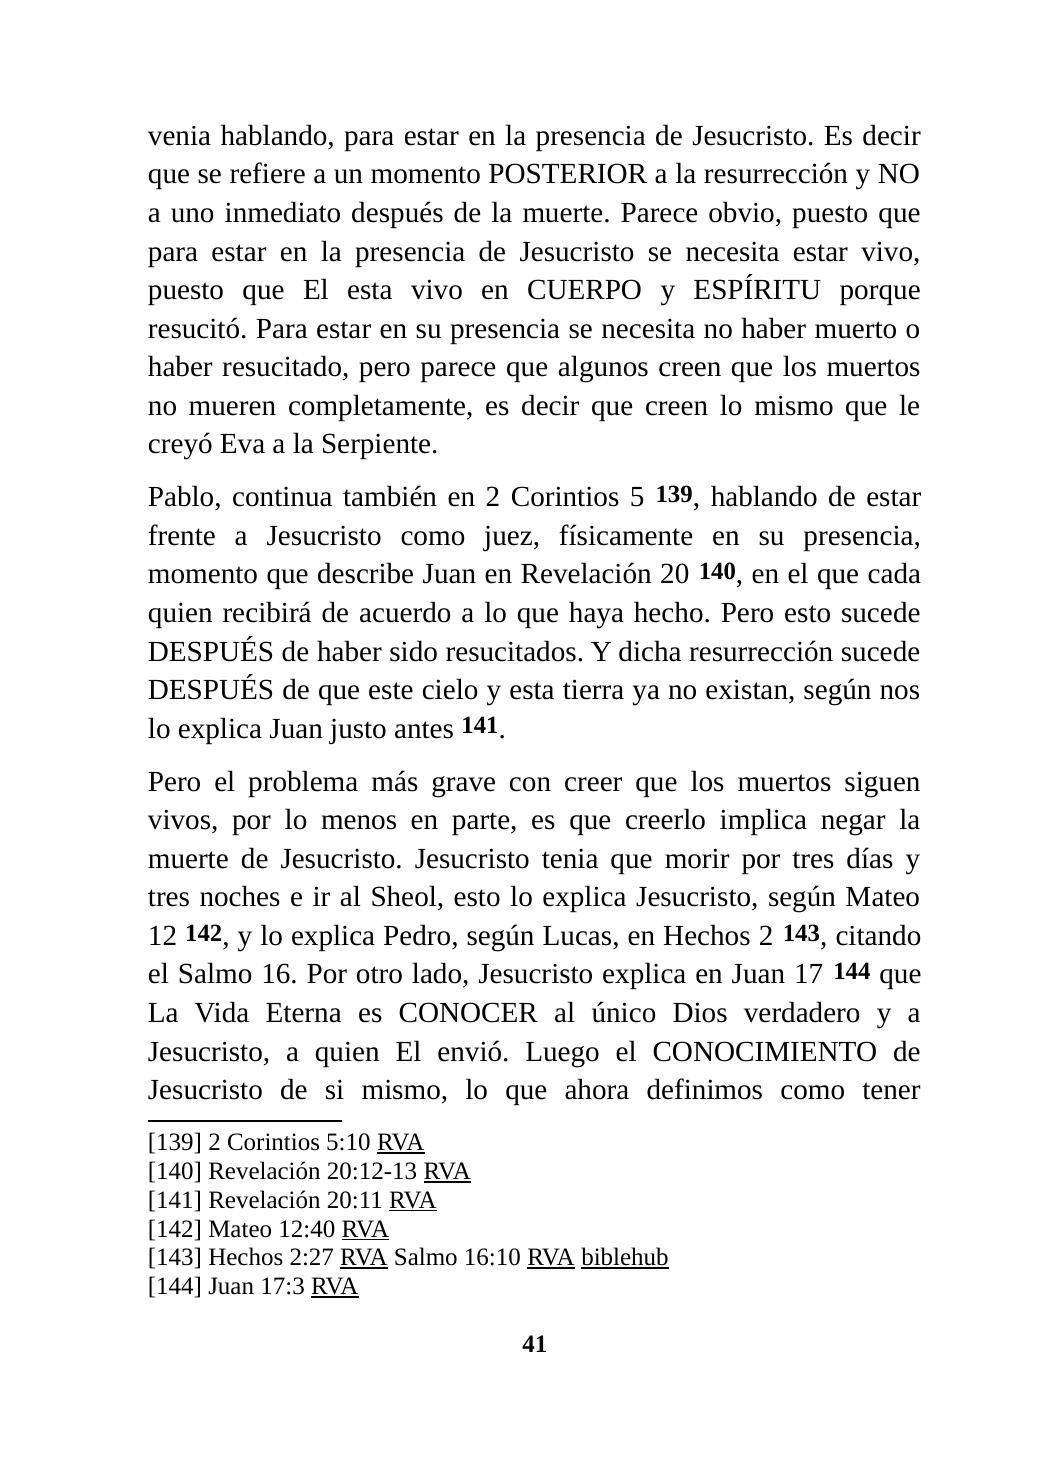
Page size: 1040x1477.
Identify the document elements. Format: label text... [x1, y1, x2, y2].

text venia hablando, para estar en la presencia de Jesucristo. Es decir que se refiere a un momento POSTERIOR a la resurrección y NO a uno inmediato después de la muerte. Parece obvio, puesto que para estar en la presencia de Jesucristo se necesita estar vivo, puesto que El esta vivo en CUERPO y ESPÍRITU porque resucitó. Para estar en su presencia se necesita no haber muerto o haber resucitado, pero parece que algunos creen que los muertos no mueren completamente, es decir que creen lo mismo que le creyó Eva a la Serpiente. [148, 118, 921, 460]
text Pero el problema más grave con creer que los muertos siguen vivos, por lo menos en parte, es que creerlo implica negar la muerte de Jesucristo. Jesucristo tenia que morir por tres días y tres noches e ir al Sheol, esto lo explica Jesucristo, según Mateo 12 , y lo explica Pedro, según Lucas, en Hechos 2 , citando el Salmo 16. Por otro lado, Jesucristo explica en Juan 17 que La Vida Eterna es CONOCER al único Dios verdadero y a Jesucristo, a quien El envió. Luego el CONOCIMIENTO de Jesucristo de si mismo, lo que ahora definimos como tener [148, 764, 921, 1106]
text Mateo 12:40 RVA [148, 1214, 921, 1242]
text Pablo, continua también en 2 Corintios 5 , hablando de estar frente a Jesucristo como juez, físicamente en su presencia, momento que describe Juan en Revelación 20 , en el que cada quien recibirá de acuerdo a lo que haya hecho. Pero esto sucede DESPUÉS de haber sido resucitados. Y dicha resurrección sucede DESPUÉS de que este cielo y esta tierra ya no existan, según nos lo explica Juan justo antes . [148, 479, 921, 744]
text Revelación 20:11 RVA [148, 1185, 921, 1214]
text Revelación 20:12-13 RVA [148, 1156, 921, 1185]
text Juan 17:3 RVA [148, 1271, 921, 1300]
text Hechos 2:27 RVA Salmo 16:10 RVA biblehub [148, 1242, 921, 1271]
text 2 Corintios 5:10 RVA [148, 1127, 921, 1156]
